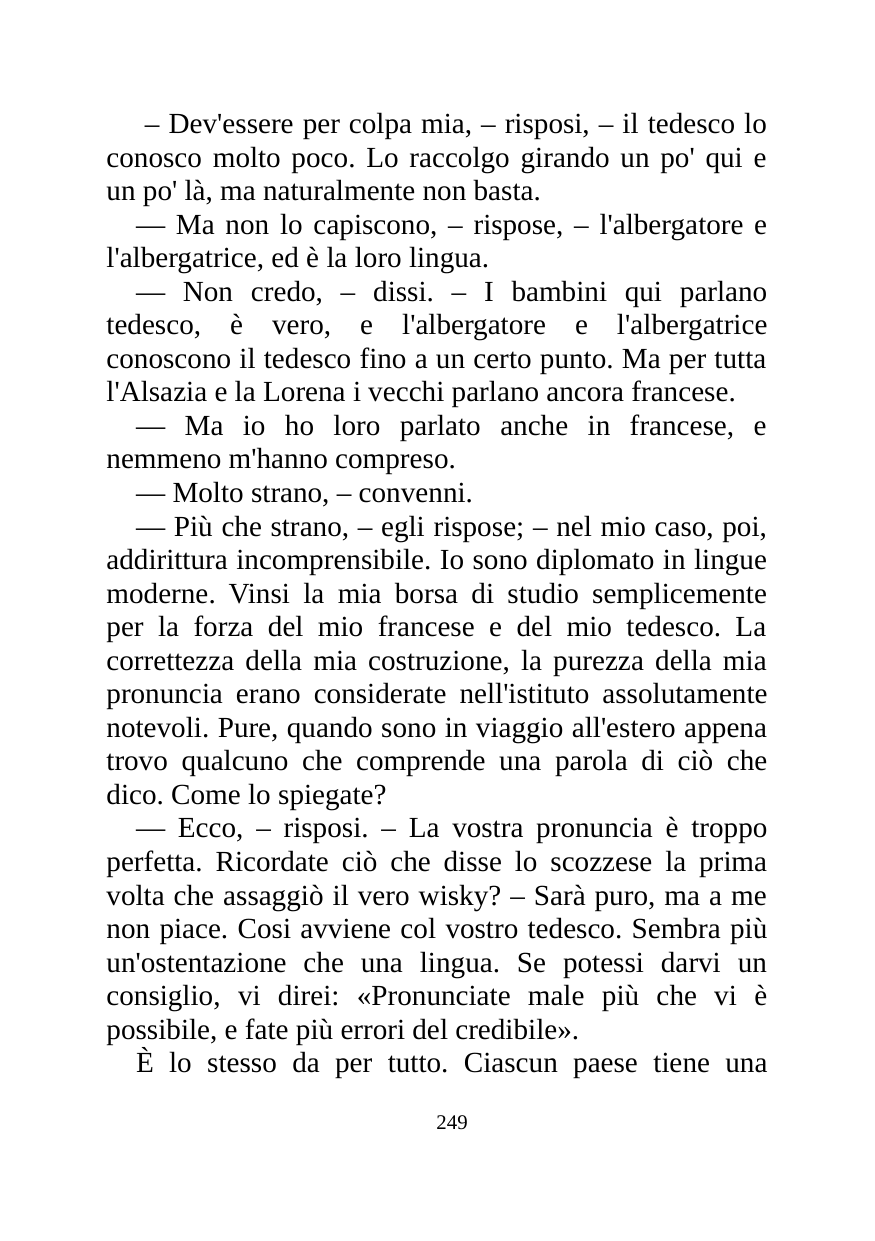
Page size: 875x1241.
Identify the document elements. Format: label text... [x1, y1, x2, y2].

text — Ecco, – risposi. – La vostra pronuncia è troppo perfetta. Ricordate ciò che disse lo scozzese la prima volta che assaggiò il vero wisky? – Sarà puro, ma a me non piace. Cosi avviene col vostro tedesco. Sembra più un'ostentazione che una lingua. Se potessi darvi un consiglio, vi direi: «Pronunciate male più che vi è possibile, e fate più errori del credibile». [106, 811, 768, 1045]
text È lo stesso da per tutto. Ciascun paese tiene una [106, 1045, 768, 1079]
text — Molto strano, – convenni. [106, 475, 768, 509]
text — Più che strano, – egli rispose; – nel mio caso, poi, addirittura incomprensibile. Io sono diplomato in lingue moderne. Vinsi la mia borsa di studio semplicemente per la forza del mio francese e del mio tedesco. La correttezza della mia costruzione, la purezza della mia pronuncia erano considerate nell'istituto assolutamente notevoli. Pure, quando sono in viaggio all'estero appena trovo qualcuno che comprende una parola di ciò che dico. Come lo spiegate? [106, 509, 768, 811]
text – Dev'essere per colpa mia, – risposi, – il tedesco lo conosco molto poco. Lo raccolgo girando un po' qui e un po' là, ma naturalmente non basta. [106, 106, 768, 207]
text — Ma io ho loro parlato anche in francese, e nemmeno m'hanno compreso. [106, 408, 768, 475]
text — Non credo, – dissi. – I bambini qui parlano tedesco, è vero, e l'albergatore e l'albergatrice conoscono il tedesco fino a un certo punto. Ma per tutta l'Alsazia e la Lorena i vecchi parlano ancora francese. [106, 274, 768, 408]
text — Ma non lo capiscono, – rispose, – l'albergatore e l'albergatrice, ed è la loro lingua. [106, 207, 768, 274]
